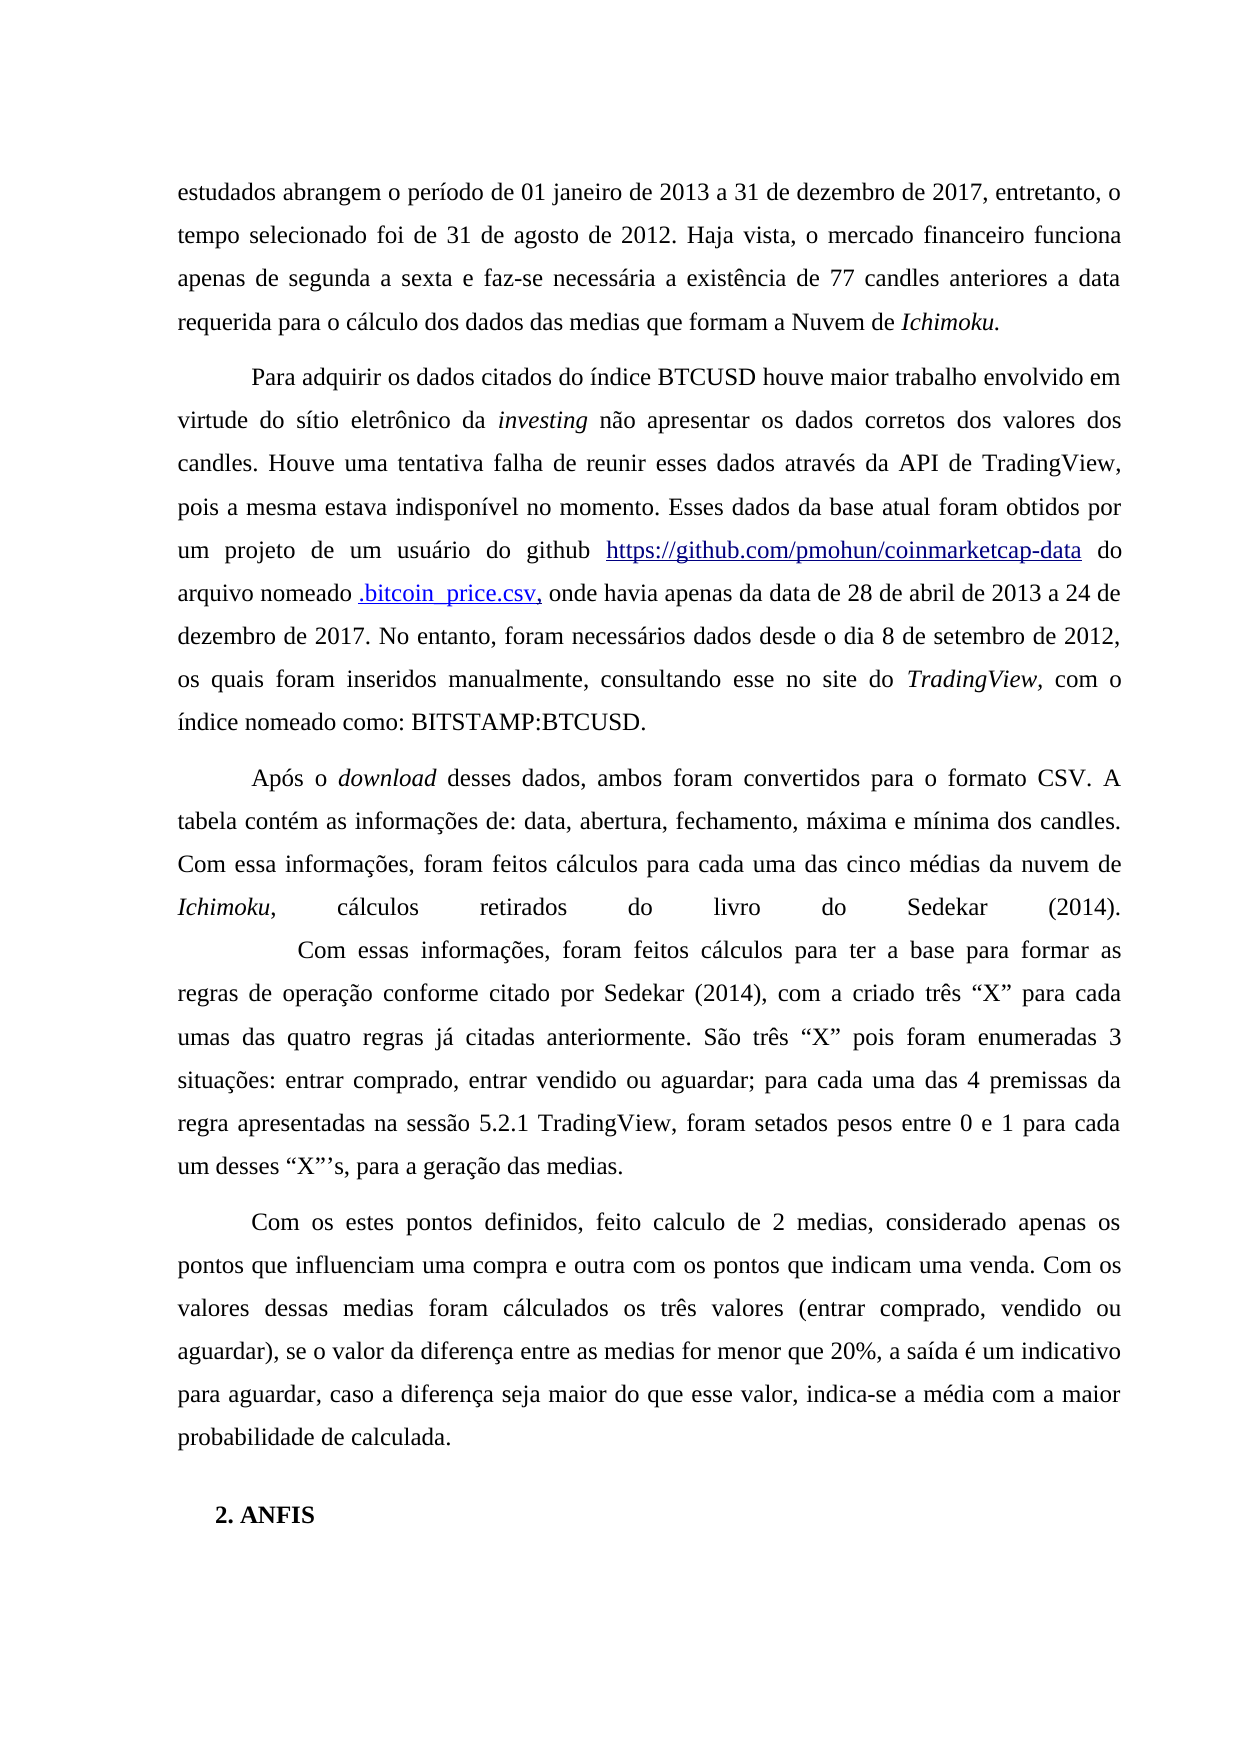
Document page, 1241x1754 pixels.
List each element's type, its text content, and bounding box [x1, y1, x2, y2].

text Para adquirir os dados citados do índice BTCUSD houve maior trabalho envolvido em virtude do sítio eletrônico da investing não apresentar os dados corretos dos valores dos candles. Houve uma tentativa falha de reunir esses dados através da API de TradingView, pois a mesma estava indisponível no momento. Esses dados da base atual foram obtidos por um projeto de um usuário do github https://github.com/pmohun/coinmarketcap-data do arquivo nomeado .bitcoin_price.csv, onde havia apenas da data de 28 de abril de 2013 a 24 de dezembro de 2017. No entanto, foram necessários dados desde o dia 8 de setembro de 2012, os quais foram inseridos manualmente, consultando esse no site do TradingView, com o índice nomeado como: BITSTAMP:BTCUSD. [177, 362, 1122, 736]
text estudados abrangem o período de 01 janeiro de 2013 a 31 de dezembro de 2017, entretanto, o tempo selecionado foi de 31 de agosto de 2012. Haja vista, o mercado financeiro funciona apenas de segunda a sexta e faz-se necessária a existência de 77 candles anteriores a data requerida para o cálculo dos dados das medias que formam a Nuvem de Ichimoku. [177, 177, 1122, 335]
subtitle ANFIS [215, 1500, 1122, 1529]
text Com os estes pontos definidos, feito calculo de 2 medias, considerado apenas os pontos que influenciam uma compra e outra com os pontos que indicam uma venda. Com os valores dessas medias foram cálculados os três valores (entrar comprado, vendido ou aguardar), se o valor da diferença entre as medias for menor que 20%, a saída é um indicativo para aguardar, caso a diferença seja maior do que esse valor, indica-se a média com a maior probabilidade de calculada. [177, 1207, 1122, 1451]
text Após o download desses dados, ambos foram convertidos para o formato CSV. A tabela contém as informações de: data, abertura, fechamento, máxima e mínima dos candles. Com essa informações, foram feitos cálculos para cada uma das cinco médias da nuvem de Ichimoku, cálculos retirados do livro do Sedekar (2014). Com essas informações, foram feitos cálculos para ter a base para formar as regras de operação conforme citado por Sedekar (2014), com a criado três “X” para cada umas das quatro regras já citadas anteriormente. São três “X” pois foram enumeradas 3 situações: entrar comprado, entrar vendido ou aguardar; para cada uma das 4 premissas da regra apresentadas na sessão 5.2.1 TradingView, foram setados pesos entre 0 e 1 para cada um desses “X”’s, para a geração das medias. [177, 763, 1122, 1180]
